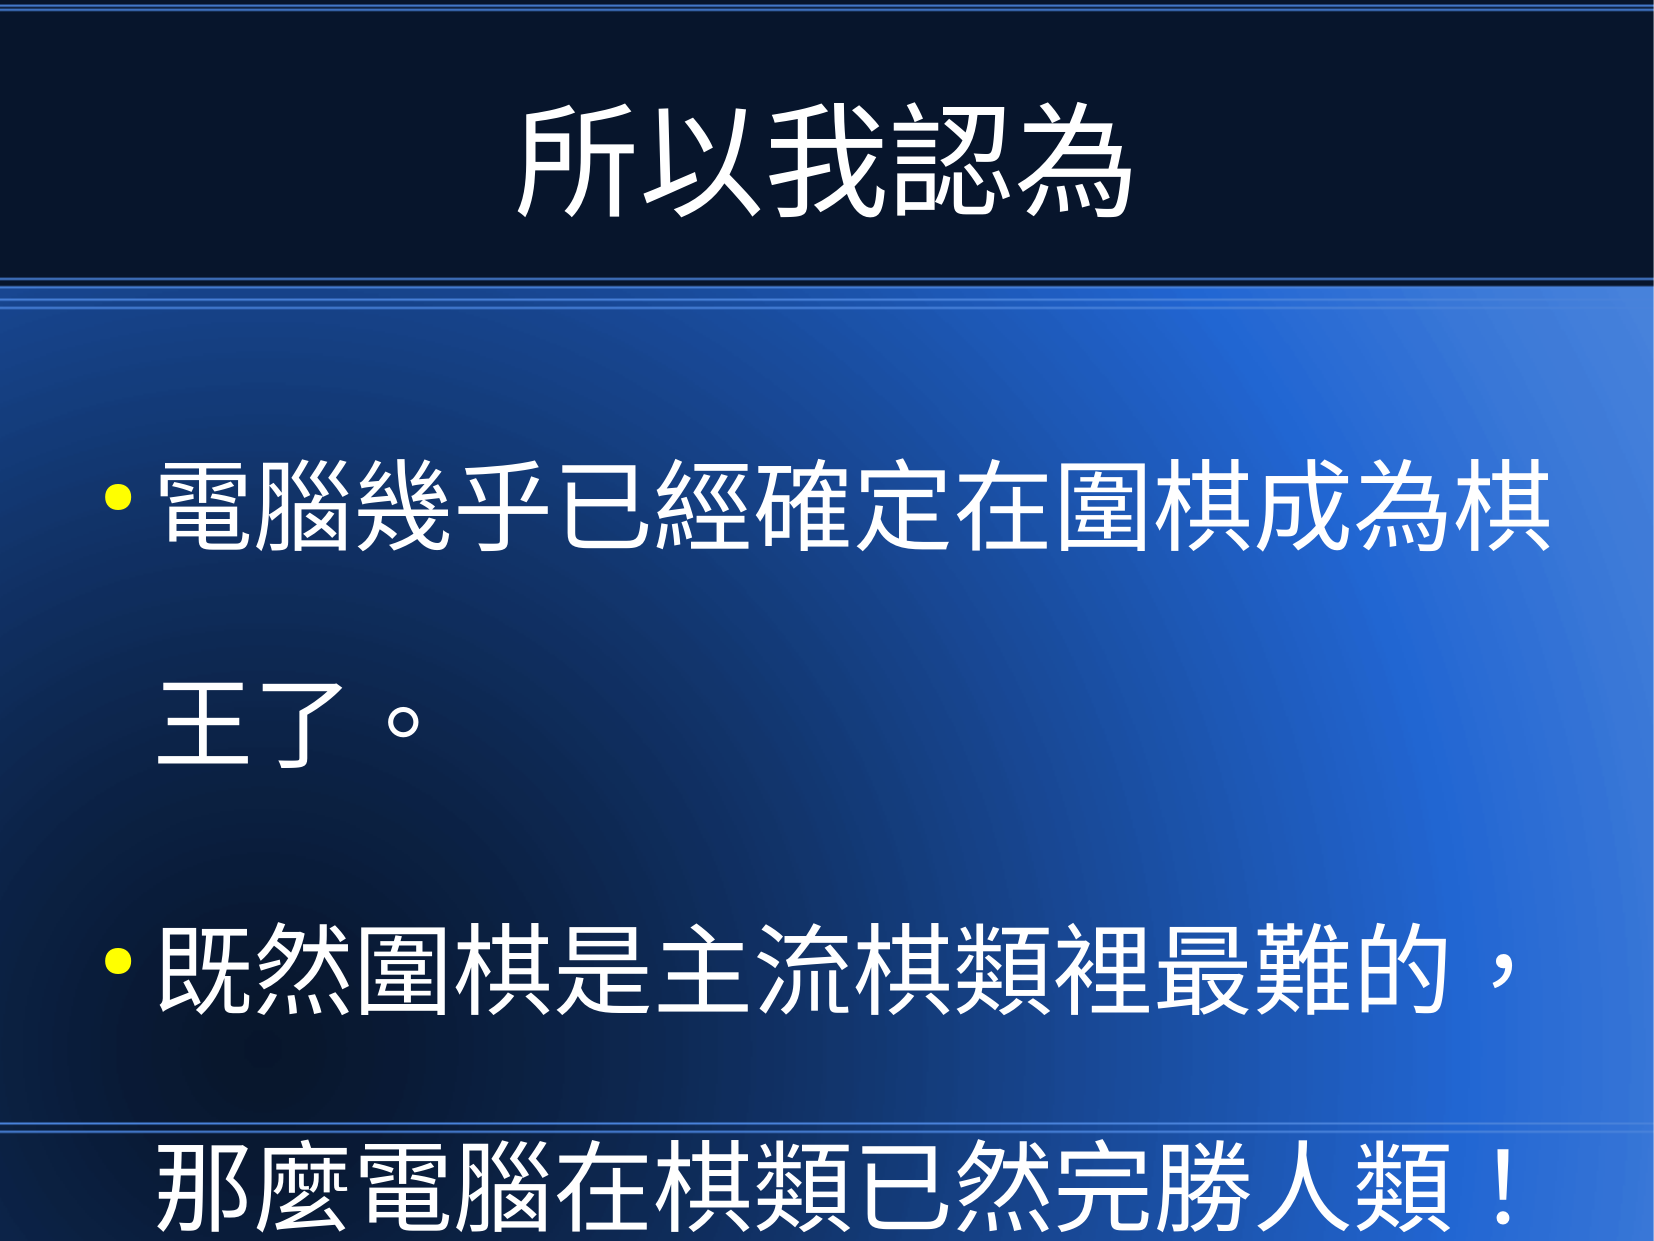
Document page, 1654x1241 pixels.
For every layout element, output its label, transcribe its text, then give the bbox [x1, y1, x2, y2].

picture [0, 0, 1654, 1241]
title 所以我認為 [82, 49, 1571, 257]
list 電腦幾乎已經確定在圍棋成為棋王了。 既然圍棋是主流棋類裡最難的，那麼電腦在棋類已然完勝人類！ [82, 355, 1571, 1241]
